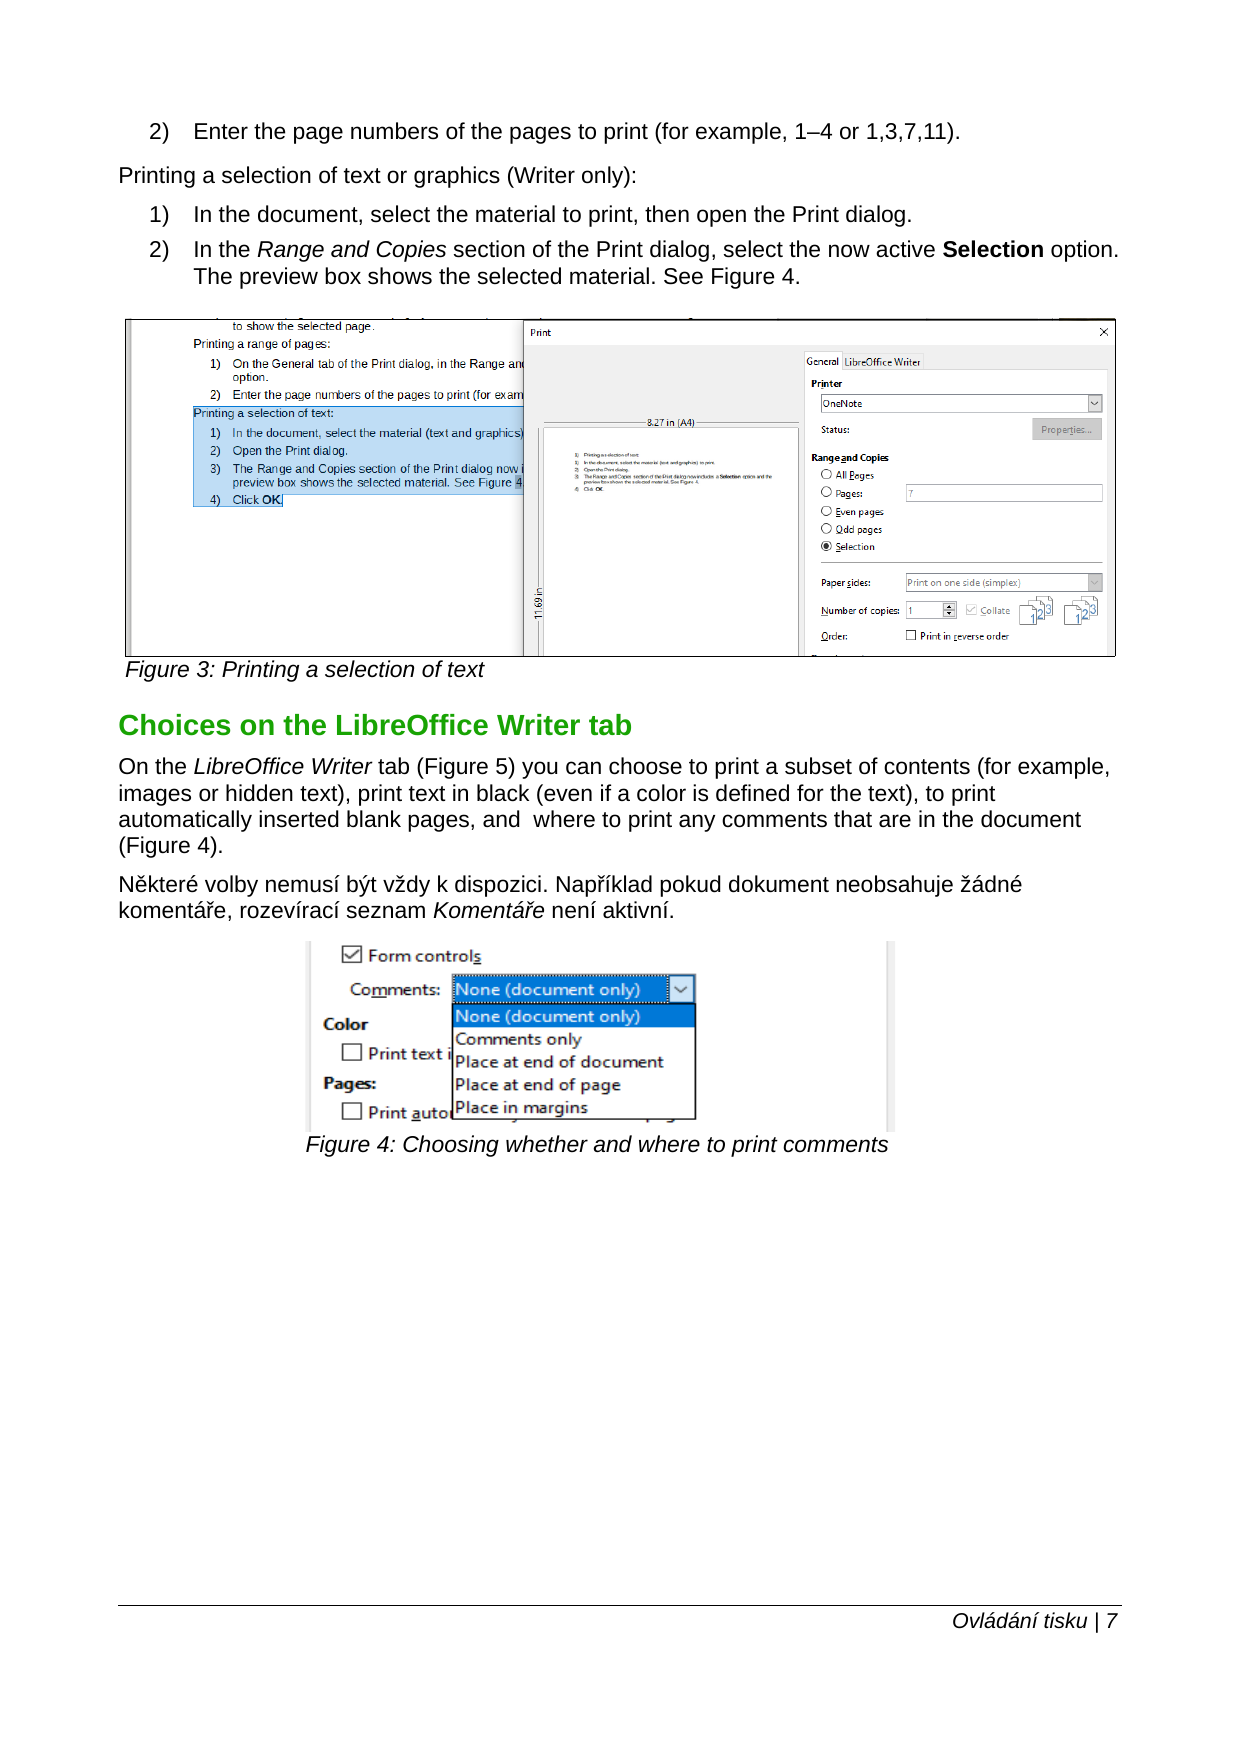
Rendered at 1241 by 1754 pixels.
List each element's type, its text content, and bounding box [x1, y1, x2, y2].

text Figure 3: Printing a selection of text [125, 657, 1115, 682]
text On the LibreOffice Writer tab (Figure 5) you can choose to print a subset of contents (for example, images or hidden text), print text in black (even if a color is defined for the text), to print automatically inserted blank pages, and where to print any comments that are in the document (Figure 4). [118, 753, 1122, 859]
list Enter the page numbers of the pages to print (for example, 1–4 or 1,3,7,11). [169, 118, 1122, 144]
picture [126, 320, 1115, 656]
list In the document, select the material to print, then open the Print dialog. [169, 201, 1122, 227]
list In the Range and Copies section of the Print dialog, select the now active Selection option. The preview box shows the selected material. See Figure 4. [169, 236, 1122, 289]
subtitle Choices on the LibreOffice Writer tab [118, 708, 1122, 741]
text Figure 4: Choosing whether and where to print comments [305, 1132, 935, 1158]
list Printing a selection of text or graphics (Writer only): [118, 162, 1122, 188]
text Některé volby nemusí být vždy k dispozici. Například pokud dokument neobsahuje žádné komentáře, rozevírací seznam Komentáře není aktivní. [118, 871, 1122, 924]
picture [305, 941, 896, 1132]
